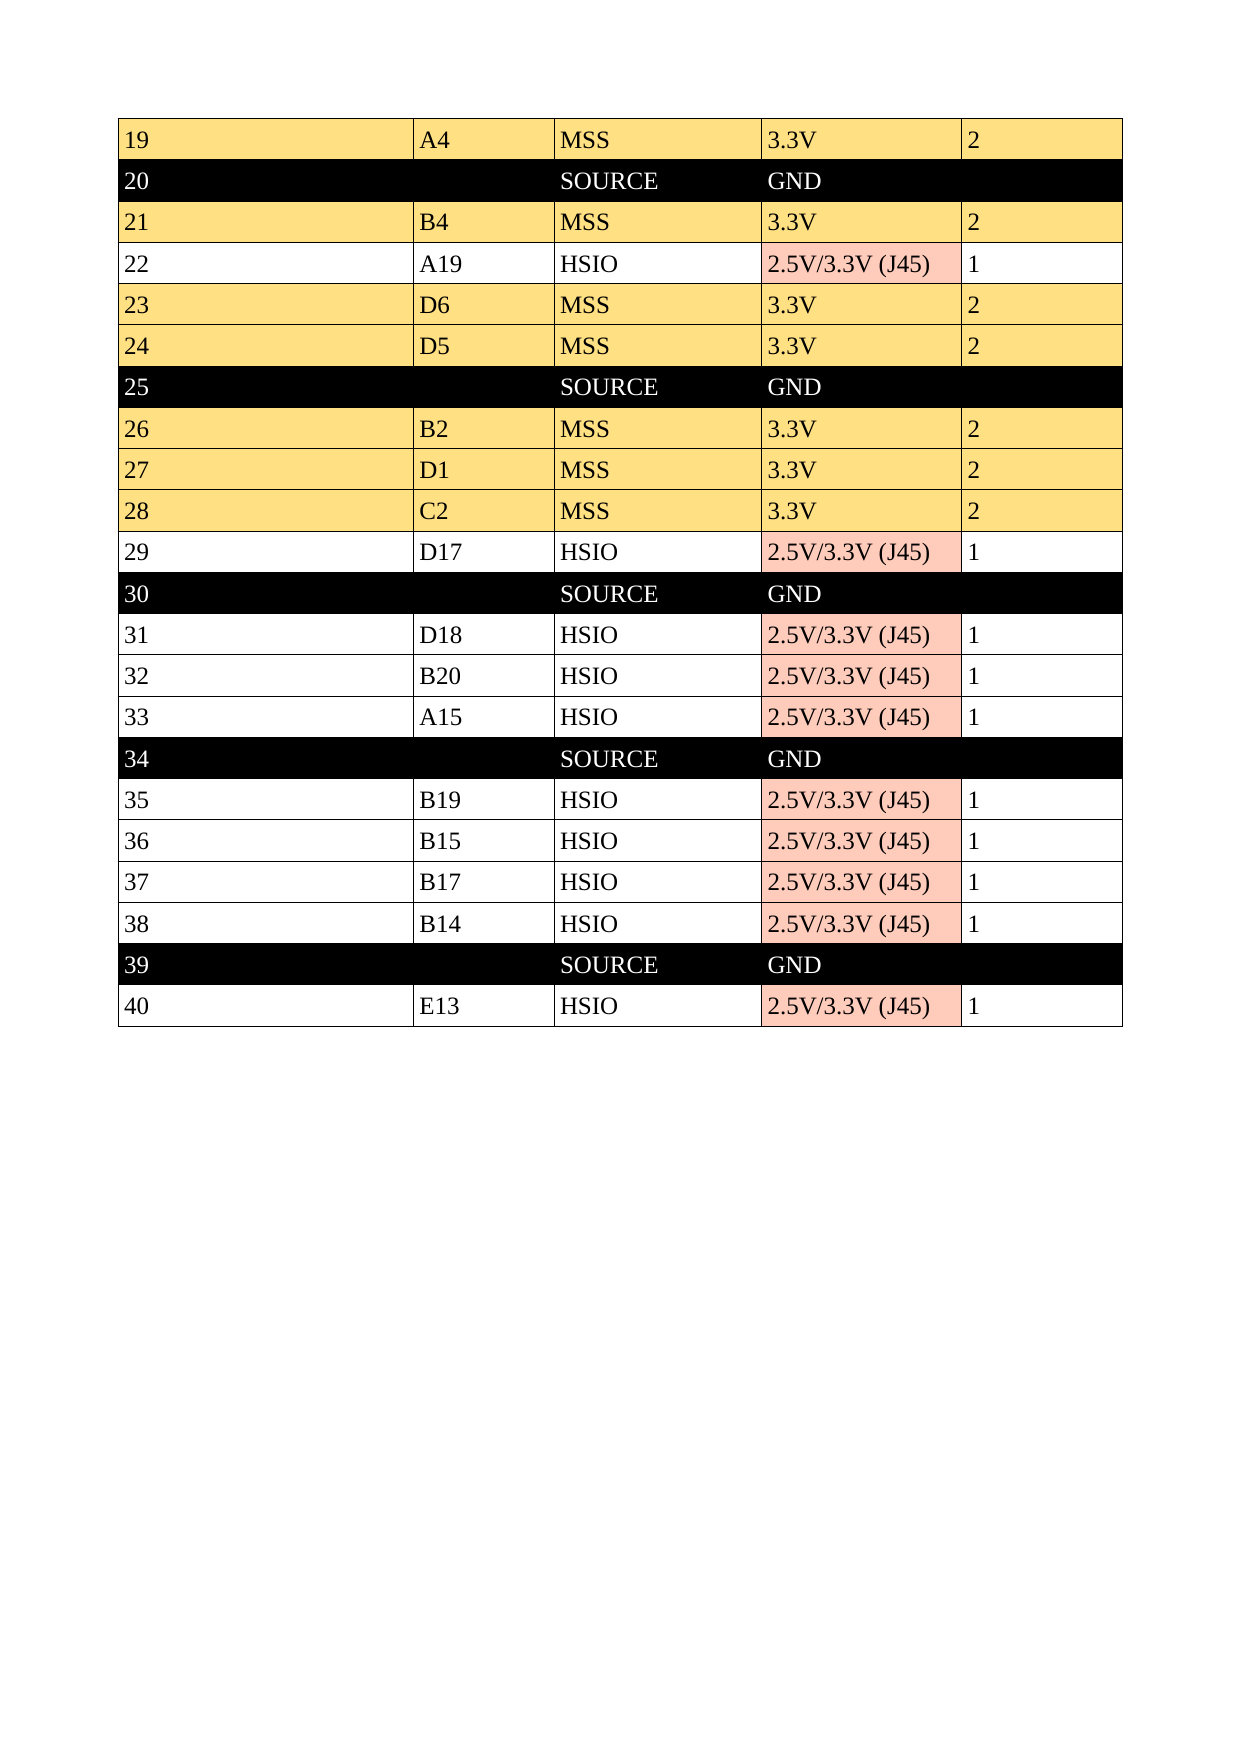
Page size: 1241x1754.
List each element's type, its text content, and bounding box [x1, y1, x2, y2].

table_cell 24 [119, 325, 413, 366]
table_cell 1 [962, 862, 1122, 902]
table_cell 19 [119, 119, 413, 159]
table_cell [962, 367, 1122, 407]
table_cell 31 [119, 614, 413, 654]
table_cell 1 [962, 985, 1122, 1026]
table_cell 36 [119, 820, 413, 861]
table_cell [962, 944, 1122, 984]
table_cell B20 [414, 655, 554, 696]
table_cell 1 [962, 655, 1122, 696]
table_cell MSS [555, 202, 761, 242]
table_cell 28 [119, 490, 413, 531]
table_cell 2 [962, 284, 1122, 324]
table_cell 2 [962, 202, 1122, 242]
table_cell 2.5V/3.3V (J45) [762, 985, 961, 1026]
table_cell 2 [962, 490, 1122, 531]
table_cell 1 [962, 697, 1122, 737]
table_cell [962, 738, 1122, 778]
table_cell 1 [962, 243, 1122, 283]
table_cell 33 [119, 697, 413, 737]
table_cell HSIO [555, 532, 761, 572]
table_cell A19 [414, 243, 554, 283]
table_cell 1 [962, 614, 1122, 654]
table_cell 29 [119, 532, 413, 572]
table_cell D5 [414, 325, 554, 366]
table_cell A15 [414, 697, 554, 737]
table_cell HSIO [555, 697, 761, 737]
table_cell 3.3V [762, 284, 961, 324]
table_cell [414, 573, 554, 613]
table_cell 2.5V/3.3V (J45) [762, 903, 961, 943]
table_cell 3.3V [762, 449, 961, 489]
table_cell HSIO [555, 614, 761, 654]
table_cell 2.5V/3.3V (J45) [762, 532, 961, 572]
table_cell 3.3V [762, 408, 961, 448]
table_cell D6 [414, 284, 554, 324]
table_cell 1 [962, 532, 1122, 572]
table_cell 20 [119, 160, 413, 201]
table_cell GND [762, 573, 961, 613]
table_cell HSIO [555, 985, 761, 1026]
table_cell E13 [414, 985, 554, 1026]
table_cell A4 [414, 119, 554, 159]
table_cell C2 [414, 490, 554, 531]
table_cell 2.5V/3.3V (J45) [762, 779, 961, 819]
table_cell B14 [414, 903, 554, 943]
table_cell B2 [414, 408, 554, 448]
table_cell 34 [119, 738, 413, 778]
table_cell 3.3V [762, 490, 961, 531]
table_cell SOURCE [555, 944, 761, 984]
table_cell [962, 573, 1122, 613]
table_cell GND [762, 160, 961, 201]
table_cell B4 [414, 202, 554, 242]
table_cell [962, 160, 1122, 201]
table_cell B17 [414, 862, 554, 902]
table_cell 2.5V/3.3V (J45) [762, 243, 961, 283]
table_cell 32 [119, 655, 413, 696]
table_cell 40 [119, 985, 413, 1026]
table_cell 2.5V/3.3V (J45) [762, 820, 961, 861]
table_cell 2 [962, 119, 1122, 159]
table_cell SOURCE [555, 738, 761, 778]
table_cell HSIO [555, 243, 761, 283]
table_cell MSS [555, 119, 761, 159]
table_cell 26 [119, 408, 413, 448]
table_cell MSS [555, 284, 761, 324]
table_cell MSS [555, 490, 761, 531]
table_cell GND [762, 367, 961, 407]
table_cell 1 [962, 903, 1122, 943]
table_cell 37 [119, 862, 413, 902]
table_cell 2 [962, 408, 1122, 448]
table_cell HSIO [555, 903, 761, 943]
table_cell MSS [555, 325, 761, 366]
table_cell 25 [119, 367, 413, 407]
table_cell 39 [119, 944, 413, 984]
table_cell HSIO [555, 862, 761, 902]
table_cell [414, 367, 554, 407]
table_cell 38 [119, 903, 413, 943]
table_cell 2.5V/3.3V (J45) [762, 862, 961, 902]
table_cell [414, 944, 554, 984]
table_cell HSIO [555, 820, 761, 861]
table_cell 23 [119, 284, 413, 324]
table_cell D17 [414, 532, 554, 572]
table_cell 30 [119, 573, 413, 613]
table_cell GND [762, 944, 961, 984]
table_cell 21 [119, 202, 413, 242]
table_cell HSIO [555, 655, 761, 696]
table_cell 3.3V [762, 119, 961, 159]
table_cell 2 [962, 325, 1122, 366]
table_cell 27 [119, 449, 413, 489]
table_cell B15 [414, 820, 554, 861]
table_cell 1 [962, 779, 1122, 819]
table_cell 2 [962, 449, 1122, 489]
table_cell SOURCE [555, 573, 761, 613]
table_cell HSIO [555, 779, 761, 819]
table_cell 3.3V [762, 325, 961, 366]
table_cell 2.5V/3.3V (J45) [762, 614, 961, 654]
table_cell D1 [414, 449, 554, 489]
table_cell MSS [555, 408, 761, 448]
table_cell 2.5V/3.3V (J45) [762, 697, 961, 737]
table_cell [414, 738, 554, 778]
table_cell GND [762, 738, 961, 778]
table_cell 22 [119, 243, 413, 283]
table_cell 35 [119, 779, 413, 819]
table_cell 1 [962, 820, 1122, 861]
table_cell 2.5V/3.3V (J45) [762, 655, 961, 696]
table_cell SOURCE [555, 160, 761, 201]
table_cell 3.3V [762, 202, 961, 242]
table_cell B19 [414, 779, 554, 819]
table_cell MSS [555, 449, 761, 489]
table_cell D18 [414, 614, 554, 654]
table_cell SOURCE [555, 367, 761, 407]
table_cell [414, 160, 554, 201]
